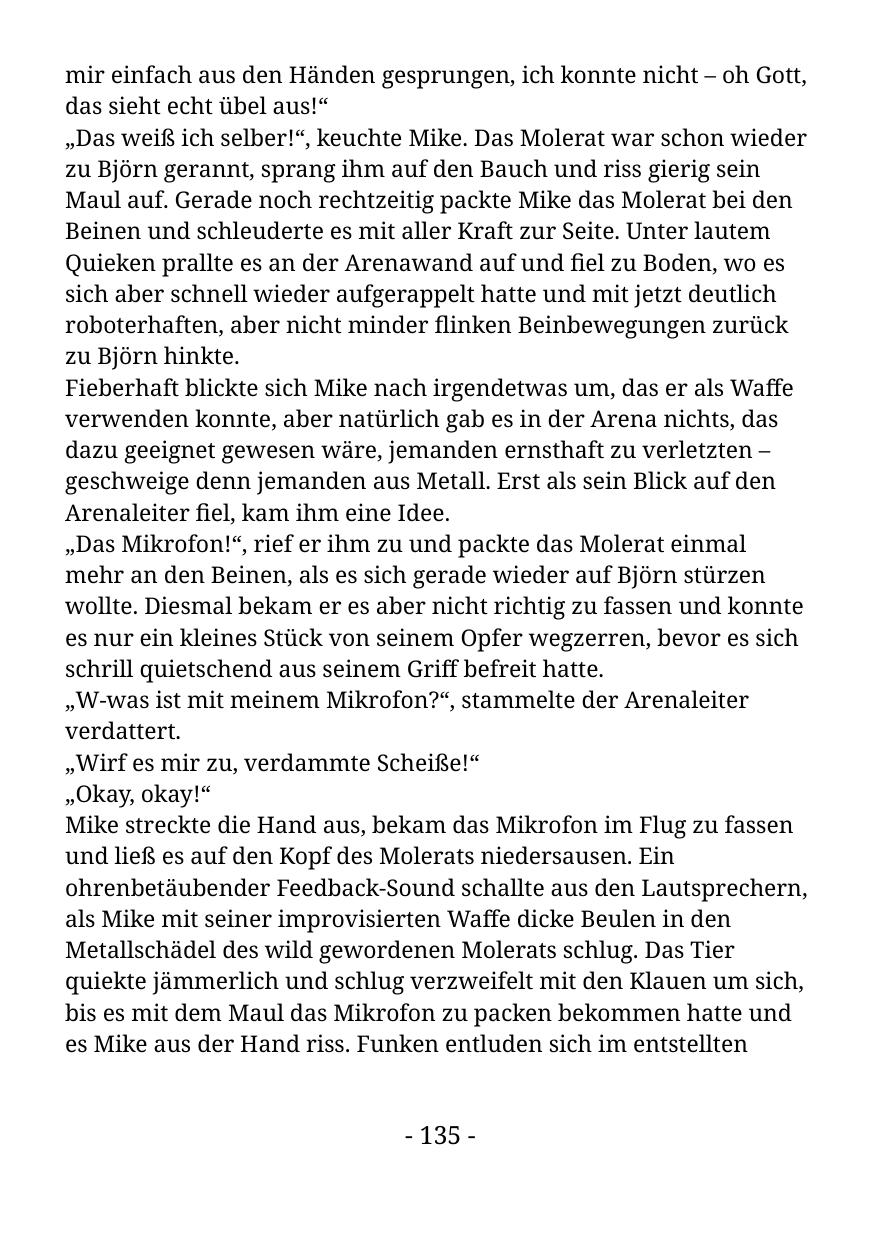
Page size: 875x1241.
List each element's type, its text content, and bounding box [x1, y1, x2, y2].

text mir einfach aus den Händen gesprungen, ich konnte nicht – oh Gott, das sieht echt übel aus!“ „Das weiß ich selber!“, keuchte Mike. Das Molerat war schon wieder zu Björn gerannt, sprang ihm auf den Bauch und riss gierig sein Maul auf. Gerade noch rechtzeitig packte Mike das Molerat bei den Beinen und schleuderte es mit aller Kraft zur Seite. Unter lautem Quieken prallte es an der Arenawand auf und fiel zu Boden, wo es sich aber schnell wieder aufgerappelt hatte und mit jetzt deutlich roboterhaften, aber nicht minder flinken Beinbewegungen zurück zu Björn hinkte. Fieberhaft blickte sich Mike nach irgendetwas um, das er als Waffe verwenden konnte, aber natürlich gab es in der Arena nichts, das dazu geeignet gewesen wäre, jemanden ernsthaft zu verletzten – geschweige denn jemanden aus Metall. Erst als sein Blick auf den Arenaleiter fiel, kam ihm eine Idee. „Das Mikrofon!“, rief er ihm zu und packte das Molerat einmal mehr an den Beinen, als es sich gerade wieder auf Björn stürzen wollte. Diesmal bekam er es aber nicht richtig zu fassen und konnte es nur ein kleines Stück von seinem Opfer wegzerren, bevor es sich schrill quietschend aus seinem Griff befreit hatte. „W-was ist mit meinem Mikrofon?“, stammelte der Arenaleiter verdattert. „Wirf es mir zu, verdammte Scheiße!“ „Okay, okay!“ Mike streckte die Hand aus, bekam das Mikrofon im Flug zu fassen und ließ es auf den Kopf des Molerats niedersausen. Ein ohrenbetäubender Feedback-Sound schallte aus den Lautsprechern, als Mike mit seiner improvisierten Waffe dicke Beulen in den Metallschädel des wild gewordenen Molerats schlug. Das Tier quiekte jämmerlich und schlug verzweifelt mit den Klauen um sich, bis es mit dem Maul das Mikrofon zu packen bekommen hatte und es Mike aus der Hand riss. Funken entluden sich im entstellten [65, 59, 809, 1059]
